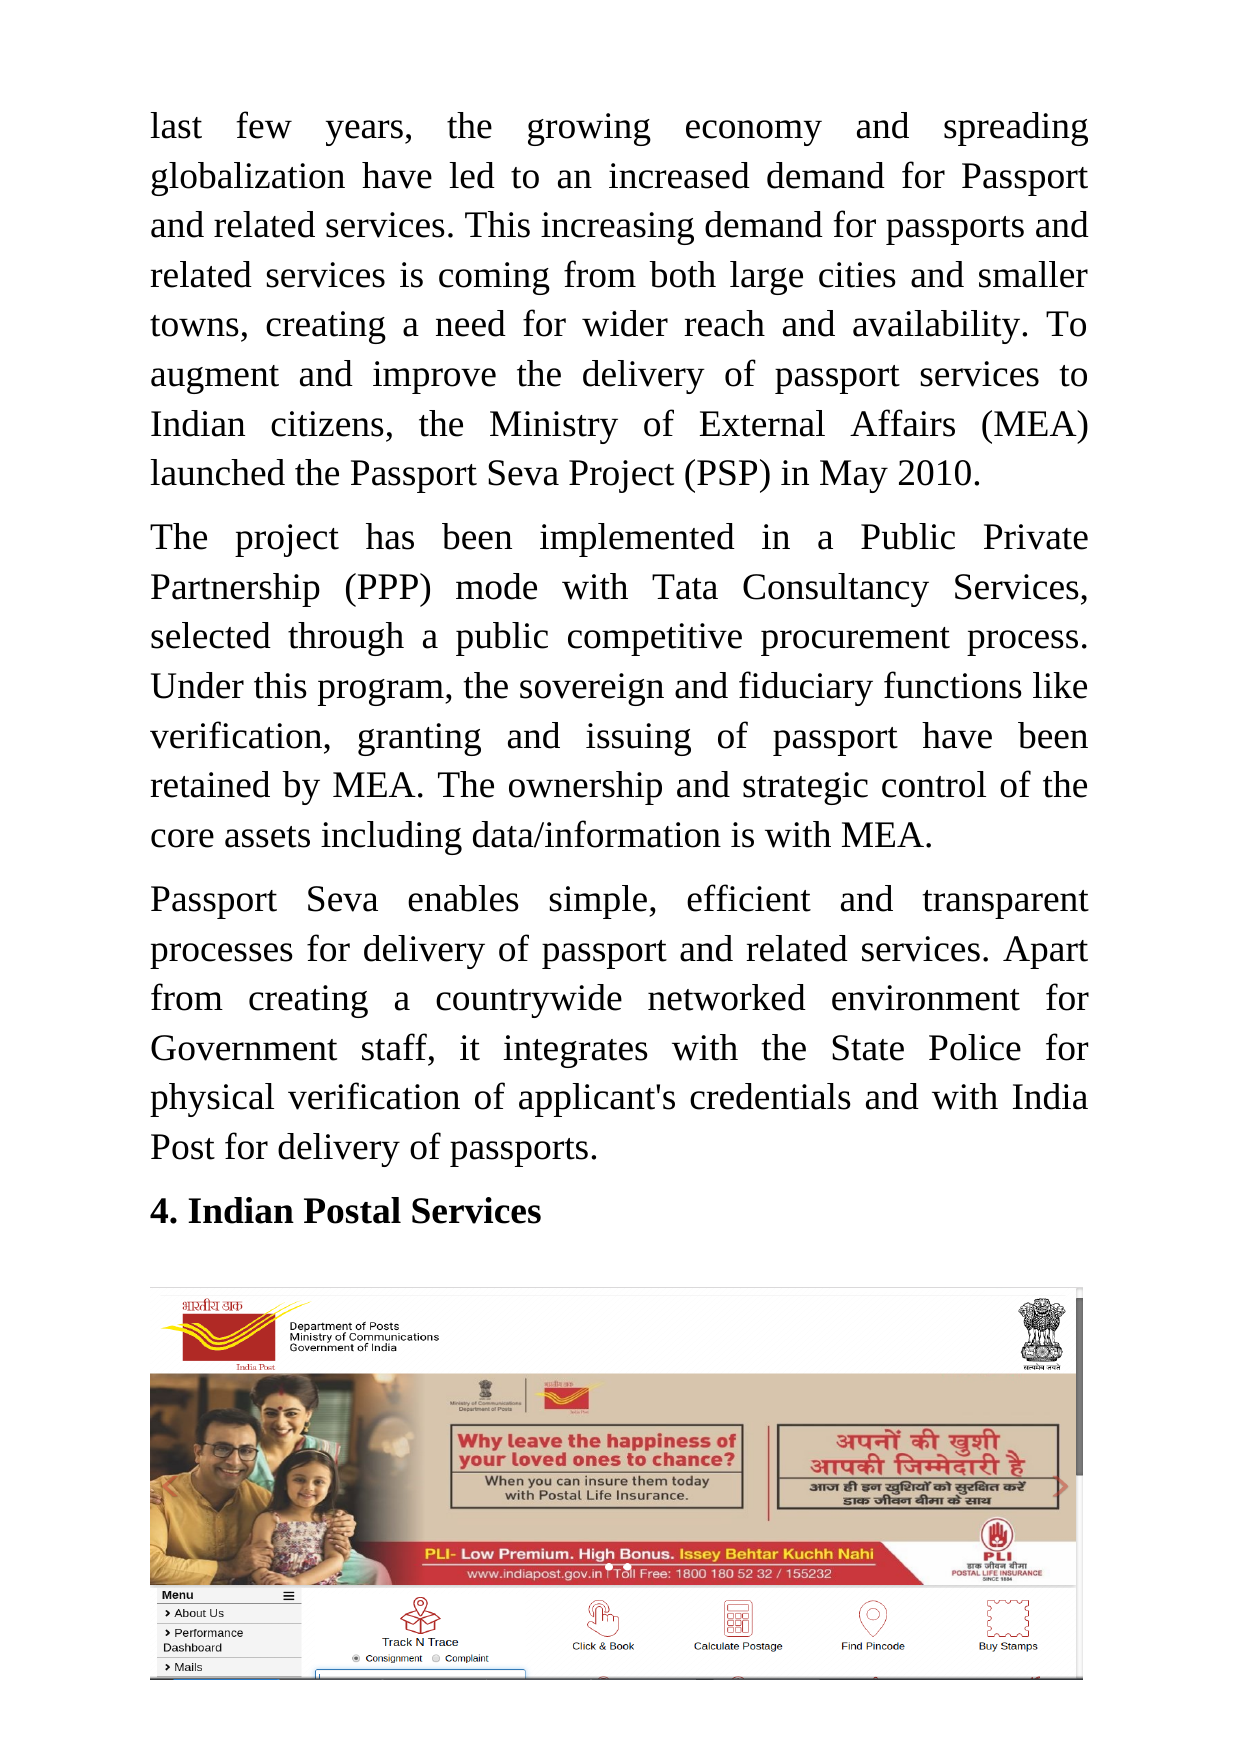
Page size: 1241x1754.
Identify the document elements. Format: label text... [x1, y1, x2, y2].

text Passport Seva enables simple, efficient and transparent processes for delivery of passport and related services. Apart from creating a countrywide networked environment for Government staff, it integrates with the State Police for physical verification of applicant's credentials and with India Post for delivery of passports. [150, 876, 1090, 1167]
picture [150, 1286, 1083, 1680]
text last few years, the growing economy and spreading globalization have led to an increased demand for Passport and related services. This increasing demand for passports and related services is coming from both large cities and smaller towns, creating a need for wider reach and availability. To augment and improve the delivery of passport services to Indian citizens, the Ministry of External Affairs (MEA) launched the Passport Seva Project (PSP) in May 2010. [150, 103, 1090, 494]
text The project has been implemented in a Public Private Partnership (PPP) mode with Tata Consultancy Services, selected through a public competitive procurement process. Under this program, the sovereign and fiduciary functions like verification, granting and issuing of passport have been retained by MEA. The ownership and strategic control of the core assets including data/information is with MEA. [150, 515, 1090, 855]
text 4. Indian Postal Services [150, 1188, 1090, 1232]
